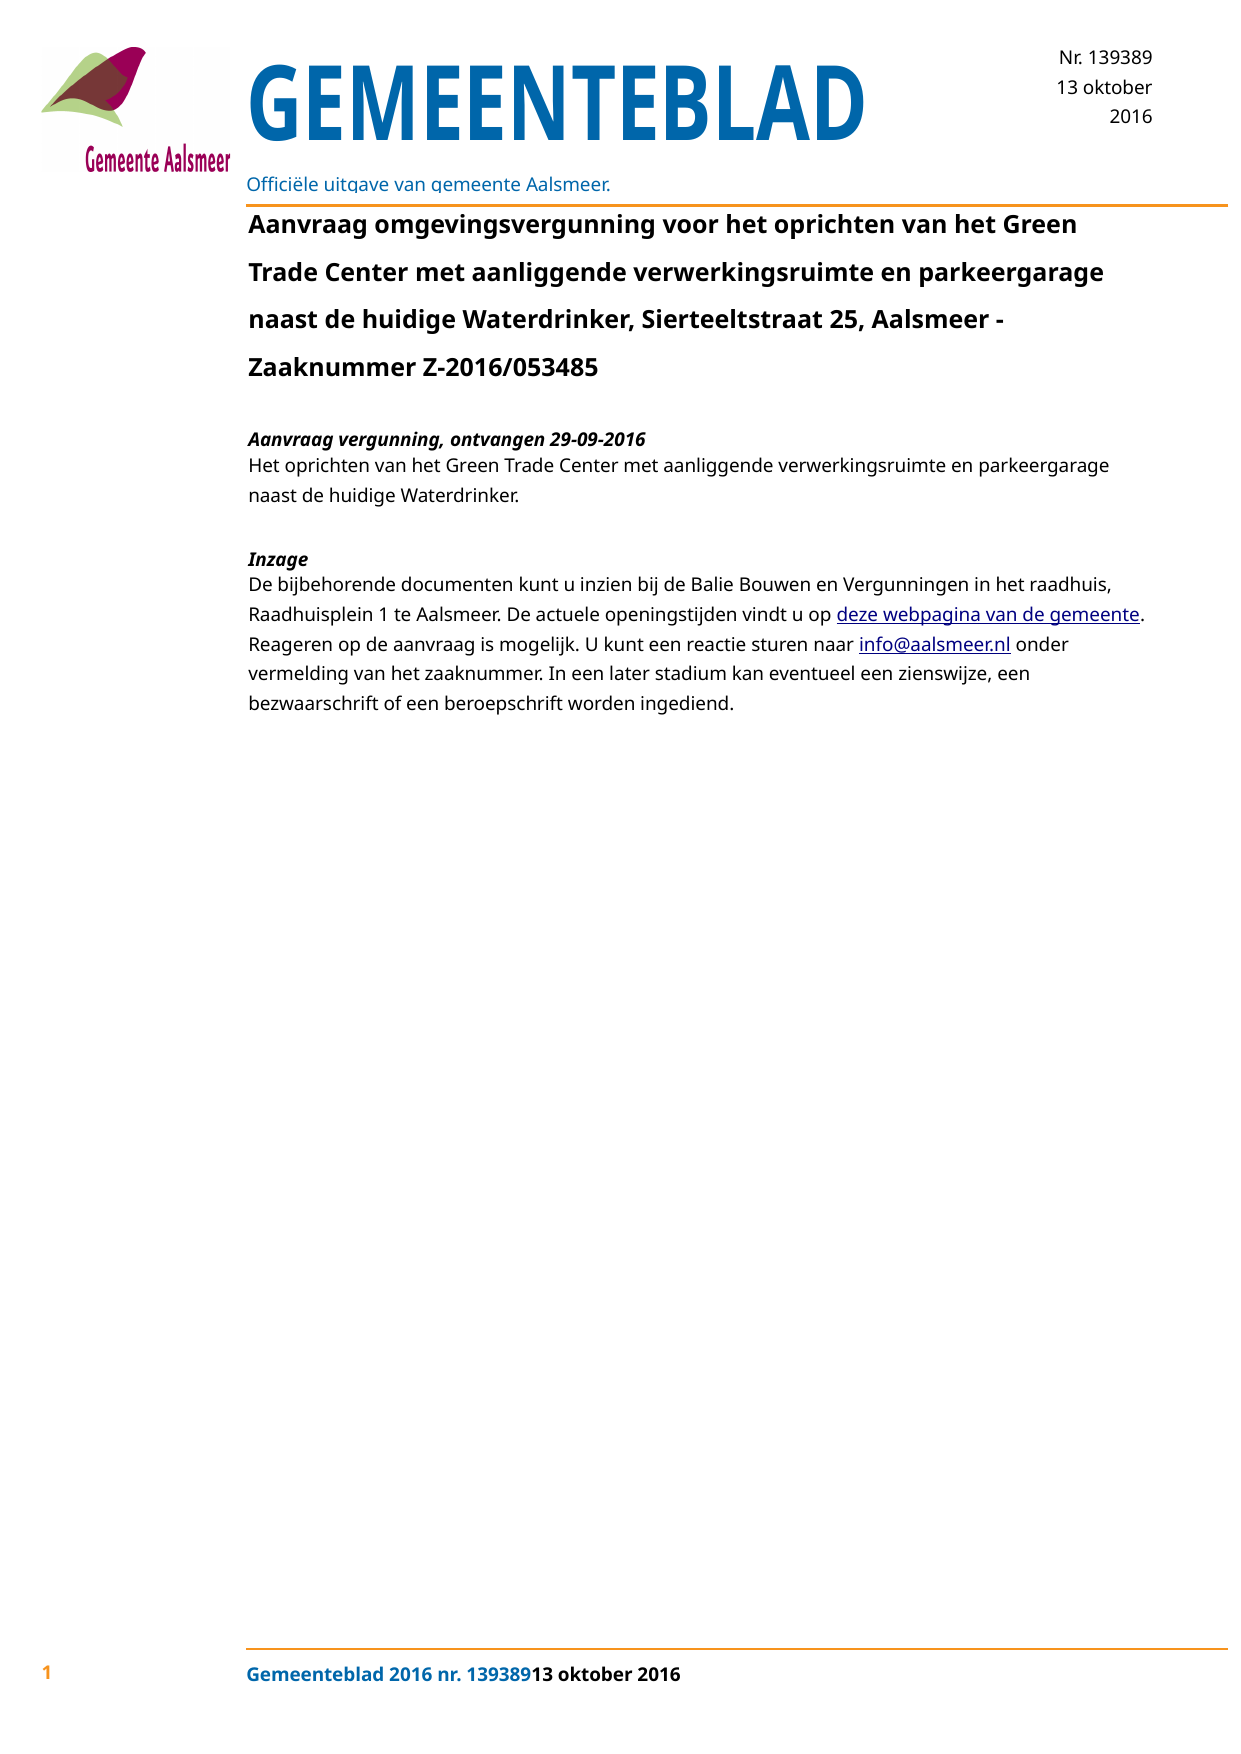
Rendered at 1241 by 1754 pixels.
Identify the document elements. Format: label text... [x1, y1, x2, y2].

text Inzage [248, 546, 1152, 572]
text Aanvraag omgevingsvergunning voor het oprichten van het Green Trade Center met aanliggende verwerkingsruimte en parkeergarage naast de huidige Waterdrinker, Sierteeltstraat 25, Aalsmeer - Zaaknummer Z-2016/053485 [248, 207, 1152, 384]
picture [41, 47, 231, 172]
text ​ [248, 740, 1152, 766]
text Het oprichten van het Green Trade Center met aanliggende verwerkingsruimte en parkeergarage naast de huidige Waterdrinker. [248, 452, 1152, 508]
text De bijbehorende documenten kunt u inzien bij de Balie Bouwen en Vergunningen in het raadhuis, Raadhuisplein 1 te Aalsmeer. De actuele openingstijden vindt u op deze webpagina van de gemeente. Reageren op de aanvraag is mogelijk. U kunt een reactie sturen naar info@aalsmeer.nl onder vermelding van het zaaknummer. In een later stadium kan eventueel een zienswijze, een bezwaarschrift of een beroepschrift worden ingediend. [248, 572, 1152, 716]
text Aanvraag vergunning, ontvangen 29-09-2016 [248, 427, 1152, 452]
